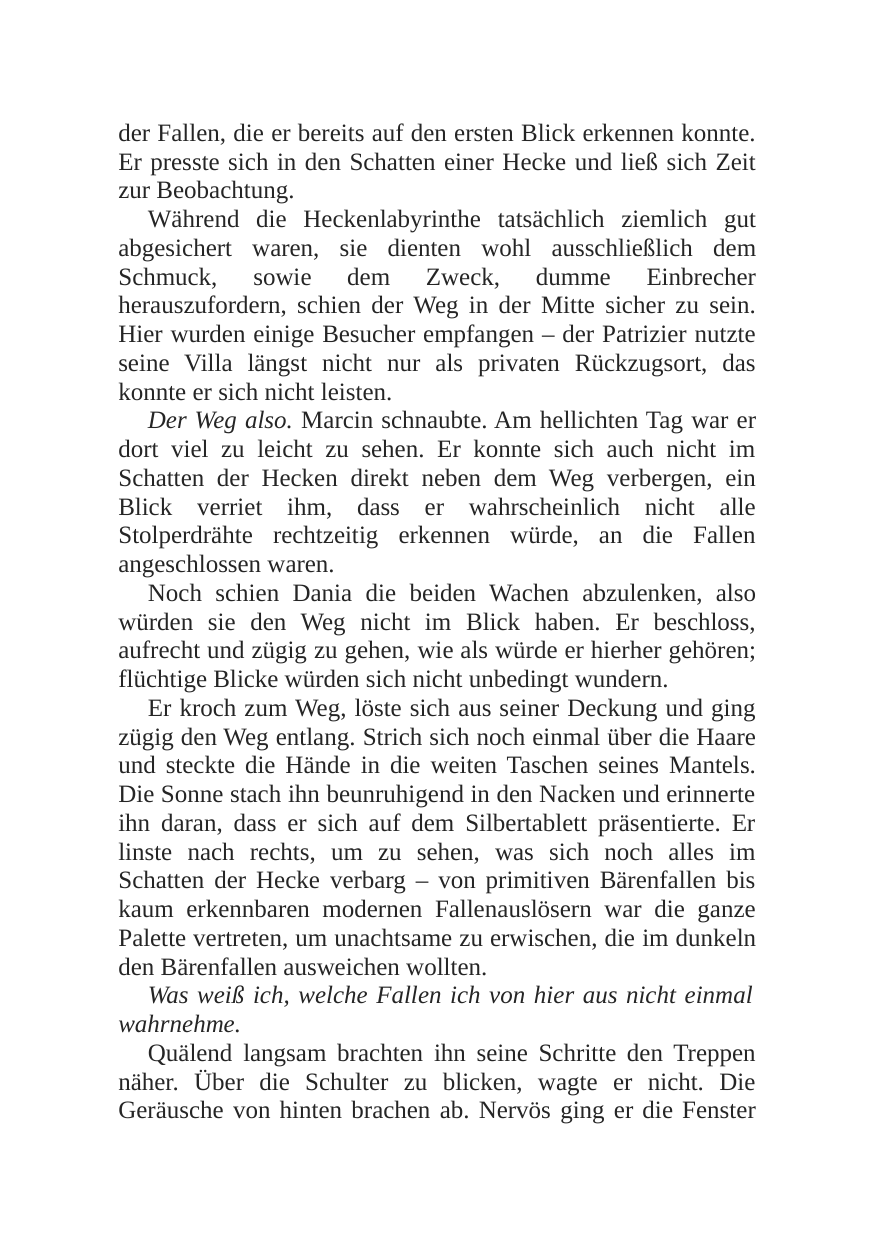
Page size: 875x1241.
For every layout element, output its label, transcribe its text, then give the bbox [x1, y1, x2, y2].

text Während die Heckenlabyrinthe tatsächlich ziemlich gut abgesichert waren, sie dienten wohl ausschließlich dem Schmuck, sowie dem Zweck, dumme Einbrecher herauszufordern, schien der Weg in der Mitte sicher zu sein. Hier wurden einige Besucher empfangen – der Patrizier nutzte seine Villa längst nicht nur als privaten Rückzugsort, das konnte er sich nicht leisten. [118, 204, 756, 406]
text der Fallen, die er bereits auf den ersten Blick erkennen konnte. Er presste sich in den Schatten einer Hecke und ließ sich Zeit zur Beobachtung. [118, 118, 756, 204]
text Der Weg also. Marcin schnaubte. Am hellichten Tag war er dort viel zu leicht zu sehen. Er konnte sich auch nicht im Schatten der Hecken direkt neben dem Weg verbergen, ein Blick verriet ihm, dass er wahrscheinlich nicht alle Stolperdrähte rechtzeitig erkennen würde, an die Fallen angeschlossen waren. [118, 406, 756, 578]
text Er kroch zum Weg, löste sich aus seiner Deckung und ging zügig den Weg entlang. Strich sich noch einmal über die Haare und steckte die Hände in die weiten Taschen seines Mantels. Die Sonne stach ihn beunruhigend in den Nacken und erinnerte ihn daran, dass er sich auf dem Silbertablett präsentierte. Er linste nach rechts, um zu sehen, was sich noch alles im Schatten der Hecke verbarg – von primitiven Bärenfallen bis kaum erkennbaren modernen Fallenauslösern war die ganze Palette vertreten, um unachtsame zu erwischen, die im dunkeln den Bärenfallen ausweichen wollten. [118, 693, 756, 981]
text Noch schien Dania die beiden Wachen abzulenken, also würden sie den Weg nicht im Blick haben. Er beschloss, aufrecht und zügig zu gehen, wie als würde er hierher gehören; flüchtige Blicke würden sich nicht unbedingt wundern. [118, 578, 756, 693]
text Quälend langsam brachten ihn seine Schritte den Treppen näher. Über die Schulter zu blicken, wagte er nicht. Die Geräusche von hinten brachen ab. Nervös ging er die Fenster [118, 1038, 756, 1124]
text Was weiß ich, welche Fallen ich von hier aus nicht einmal wahrnehme. [118, 981, 756, 1038]
